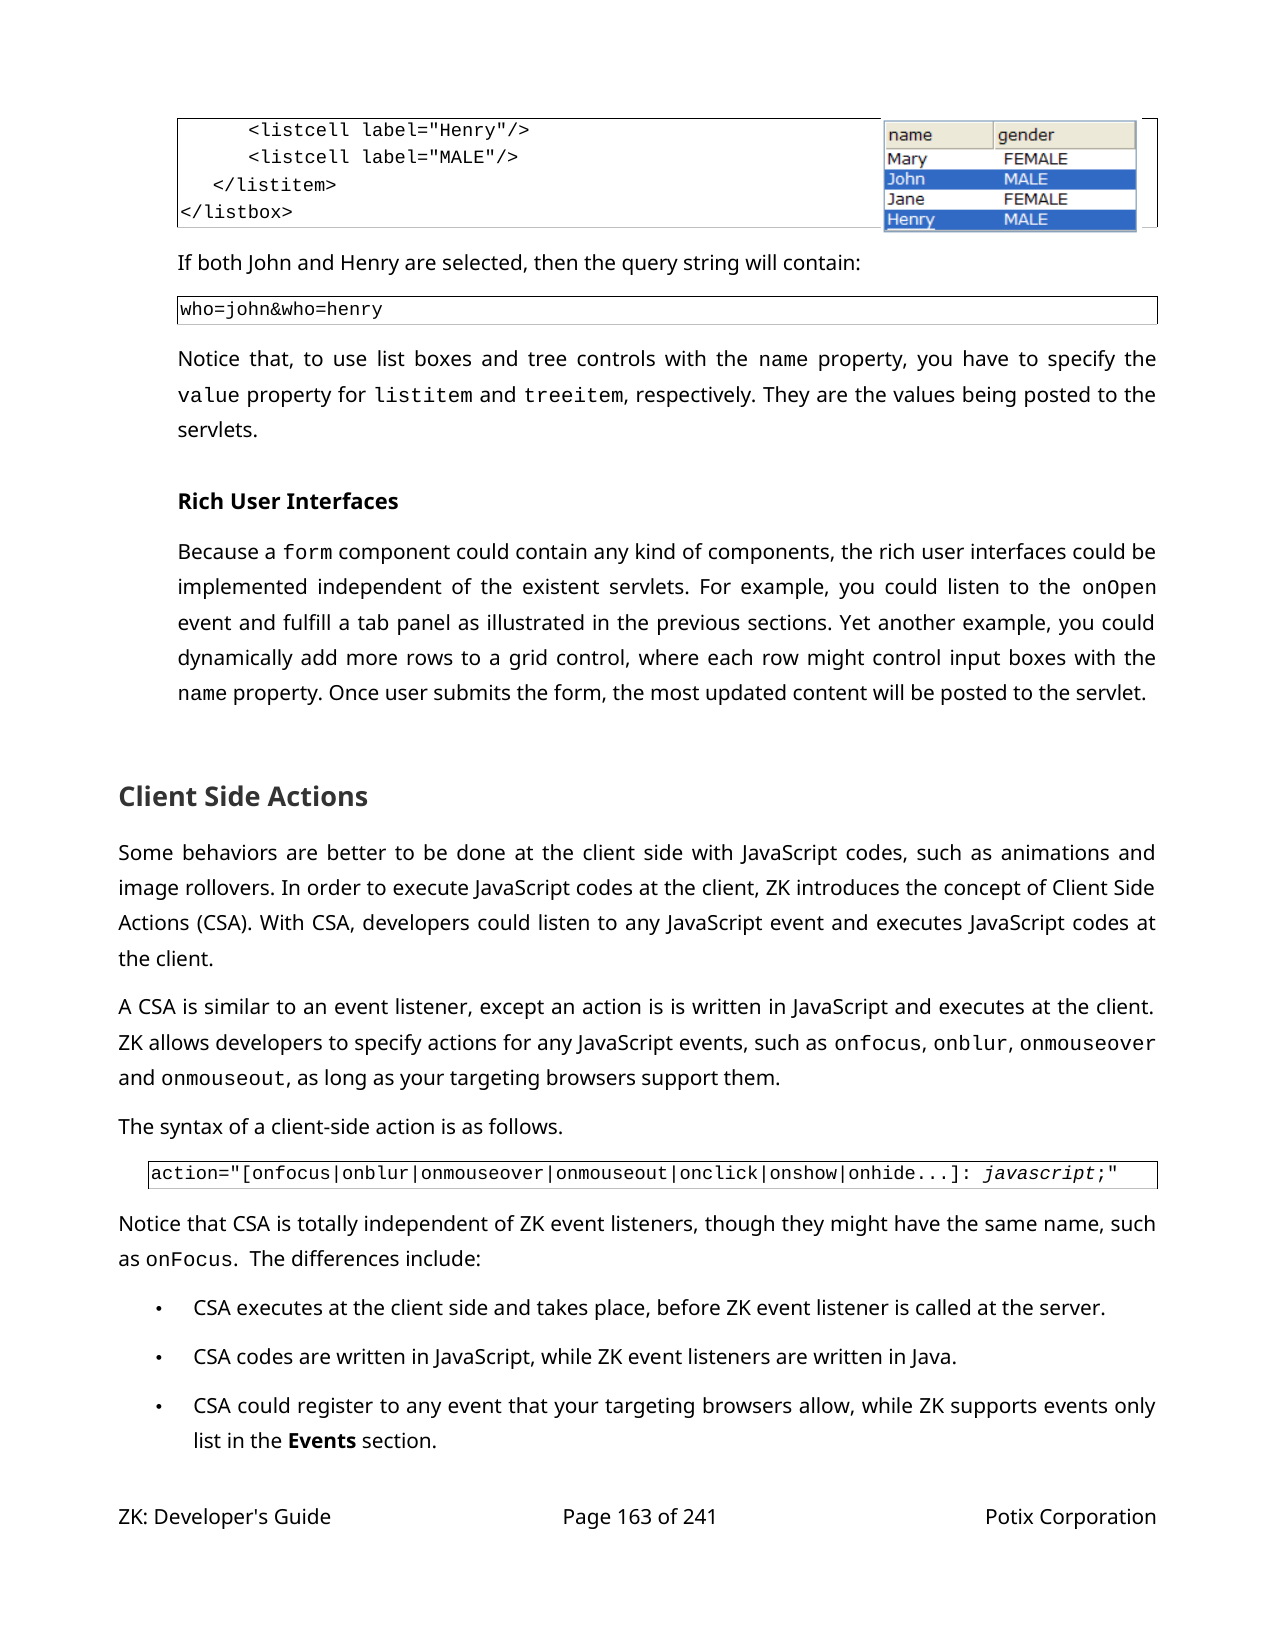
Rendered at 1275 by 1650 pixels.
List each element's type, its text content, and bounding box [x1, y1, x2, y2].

text Notice that, to use list boxes and tree controls with the name property, you have to specify the value property for listitem and treeitem, respectively. They are the values being posted to the servlets. [177, 344, 1157, 444]
text <listcell label="Henry"/> [178, 119, 880, 142]
text who=john&who=henry [178, 297, 1157, 324]
text action="[onfocus|onblur|onmouseover|onmouseout|onclick|onshow|onhide...]: javascript;" [149, 1162, 1157, 1188]
subtitle Rich User Interfaces [177, 486, 1157, 516]
list CSA executes at the client side and takes place, before ZK event listener is called at the server. [156, 1293, 1157, 1322]
text </listbox> [178, 200, 880, 227]
text Some behaviors are better to be done at the client side with JavaScript codes, such as animations and image rollovers. In order to execute JavaScript codes at the client, ZK introduces the concept of Client Side Actions (CSA). With CSA, developers could listen to any JavaScript event and executes JavaScript codes at the client. [118, 838, 1157, 972]
text Because a form component could contain any kind of components, the rich user interfaces could be implemented independent of the existent servlets. For example, you could listen to the onOpen event and fulfill a tab panel as illustrated in the previous sections. Yet another example, you could dynamically add more rows to a grid control, where each row might control input boxes with the name property. Once user submits the form, the most updated content will be posted to the servlet. [177, 537, 1157, 707]
text The syntax of a client-side action is as follows. [118, 1112, 1157, 1141]
text [1142, 172, 1157, 197]
subtitle Client Side Actions [118, 778, 1157, 814]
text <listcell label="MALE"/> [178, 145, 880, 169]
text Notice that CSA is totally independent of ZK event listeners, though they might have the same name, such as onFocus. The differences include: [118, 1209, 1157, 1273]
text [1142, 200, 1157, 227]
list CSA codes are written in JavaScript, while ZK event listeners are written in Java. [156, 1342, 1157, 1371]
text A CSA is similar to an event listener, except an action is is written in JavaScript and executes at the client. ZK allows developers to specify actions for any JavaScript events, such as onfocus, onblur, onmouseover and onmouseout, as long as your targeting browsers support them. [118, 992, 1157, 1092]
text If both John and Henry are selected, then the query string will contain: [177, 248, 1157, 276]
picture [880, 118, 1142, 235]
text </listitem> [178, 172, 880, 197]
list CSA could register to any event that your targeting browsers allow, while ZK supports events only list in the Events section. [156, 1391, 1157, 1455]
